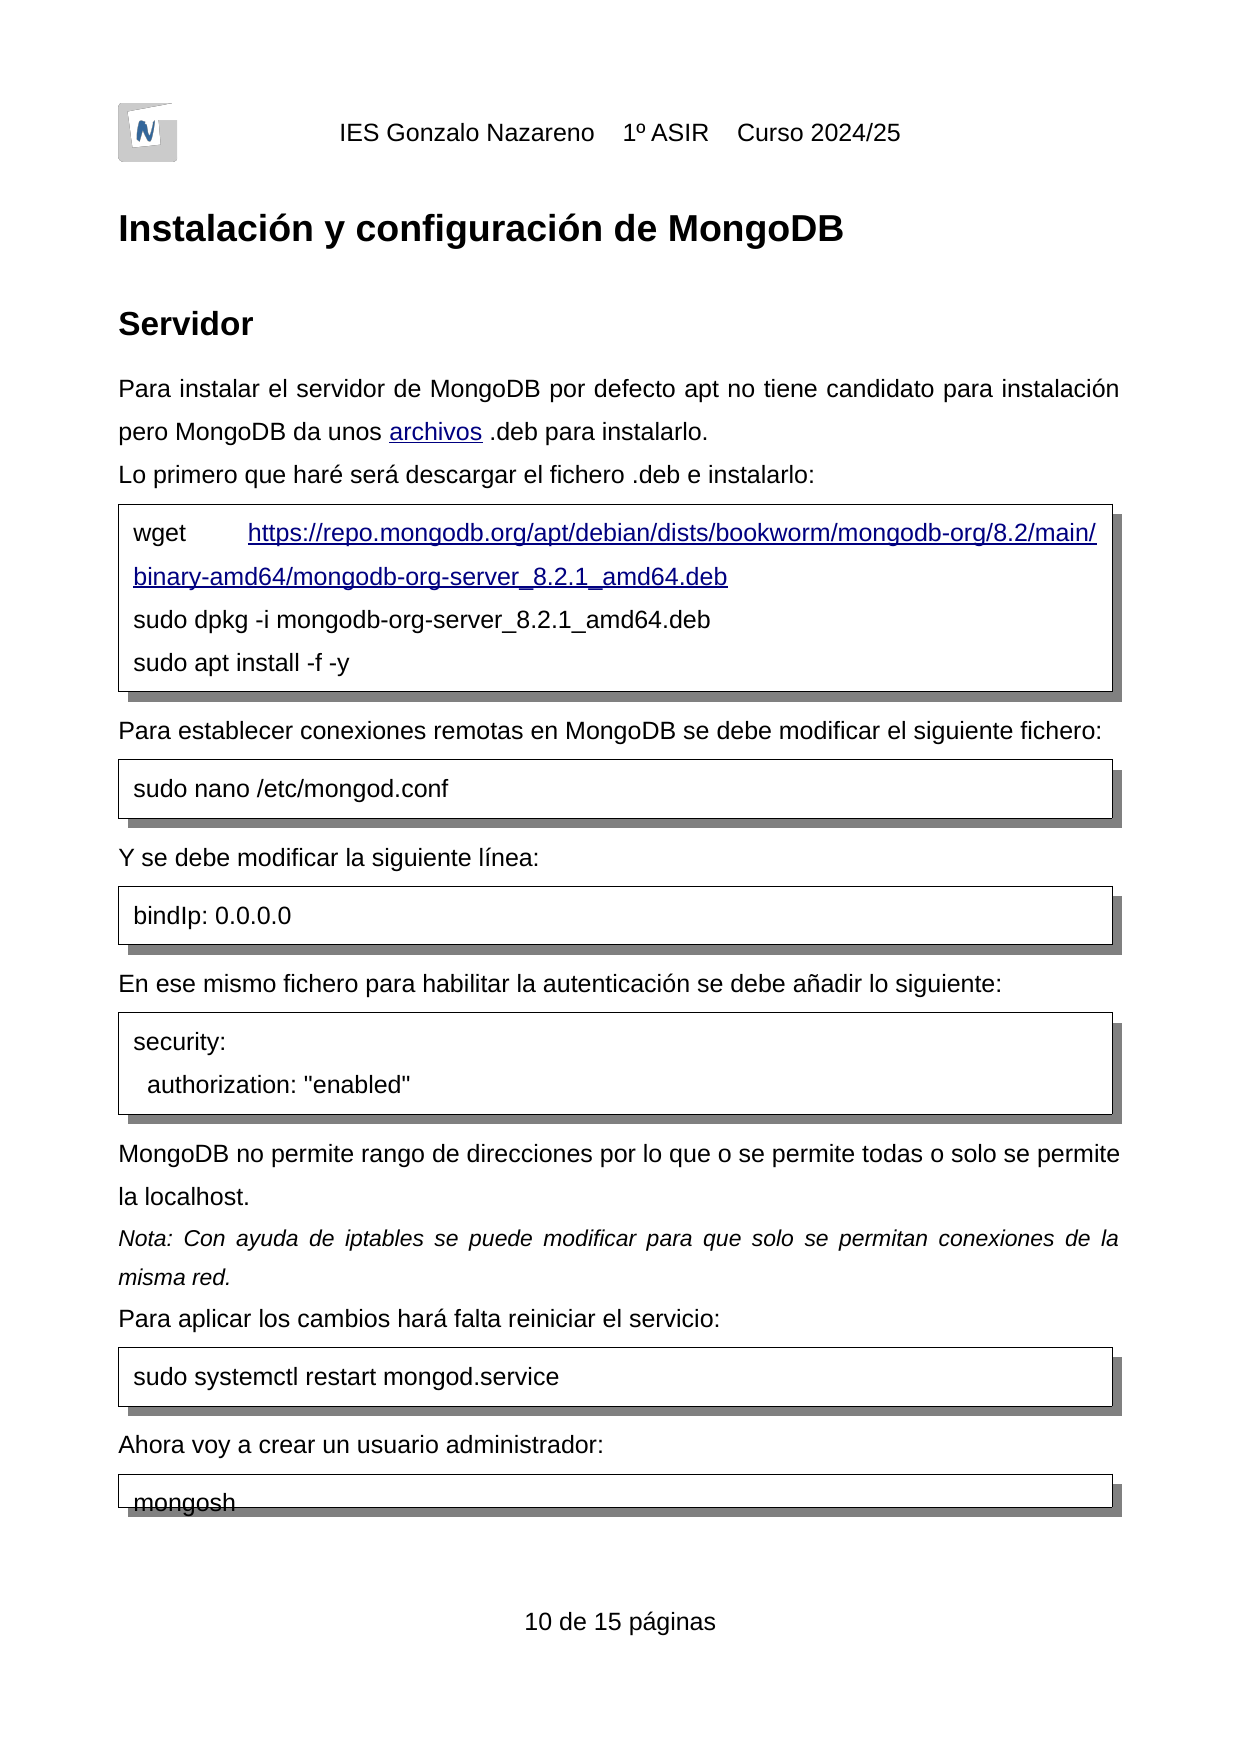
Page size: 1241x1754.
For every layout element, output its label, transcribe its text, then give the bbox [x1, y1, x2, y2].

text Para establecer conexiones remotas en MongoDB se debe modificar el siguiente fichero: [118, 716, 1122, 745]
text mongosh [119, 1475, 1112, 1507]
text Nota: Con ayuda de iptables se puede modificar para que solo se permitan conexiones de la misma red. [118, 1225, 1122, 1291]
text MongoDB no permite rango de direcciones por lo que o se permite todas o solo se permite la localhost. [118, 1139, 1122, 1211]
text sudo apt install -f -y [119, 633, 1112, 691]
text wget https://repo.mongodb.org/apt/debian/dists/bookworm/mongodb-org/8.2/main/binary-amd64/mongodb-org-server_8.2.1_amd64.deb [119, 505, 1112, 590]
text sudo dpkg -i mongodb-org-server_8.2.1_amd64.deb [119, 590, 1112, 633]
picture [118, 103, 178, 162]
text authorization: "enabled" [119, 1055, 1112, 1114]
subtitle Instalación y configuración de MongoDB [118, 206, 1122, 249]
text Para instalar el servidor de MongoDB por defecto apt no tiene candidato para instalación pero MongoDB da unos archivos .deb para instalarlo. [118, 374, 1122, 446]
text Y se debe modificar la siguiente línea: [118, 843, 1122, 871]
text Lo primero que haré será descargar el fichero .deb e instalarlo: [118, 460, 1122, 489]
text sudo systemctl restart mongod.service [119, 1348, 1112, 1406]
text Para aplicar los cambios hará falta reiniciar el servicio: [118, 1304, 1122, 1333]
text security: [119, 1013, 1112, 1055]
text bindIp: 0.0.0.0 [119, 887, 1112, 944]
text En ese mismo fichero para habilitar la autenticación se debe añadir lo siguiente: [118, 969, 1122, 998]
subtitle Servidor [118, 304, 1122, 342]
text sudo nano /etc/mongod.conf [119, 760, 1112, 818]
text Ahora voy a crear un usuario administrador: [118, 1430, 1122, 1459]
